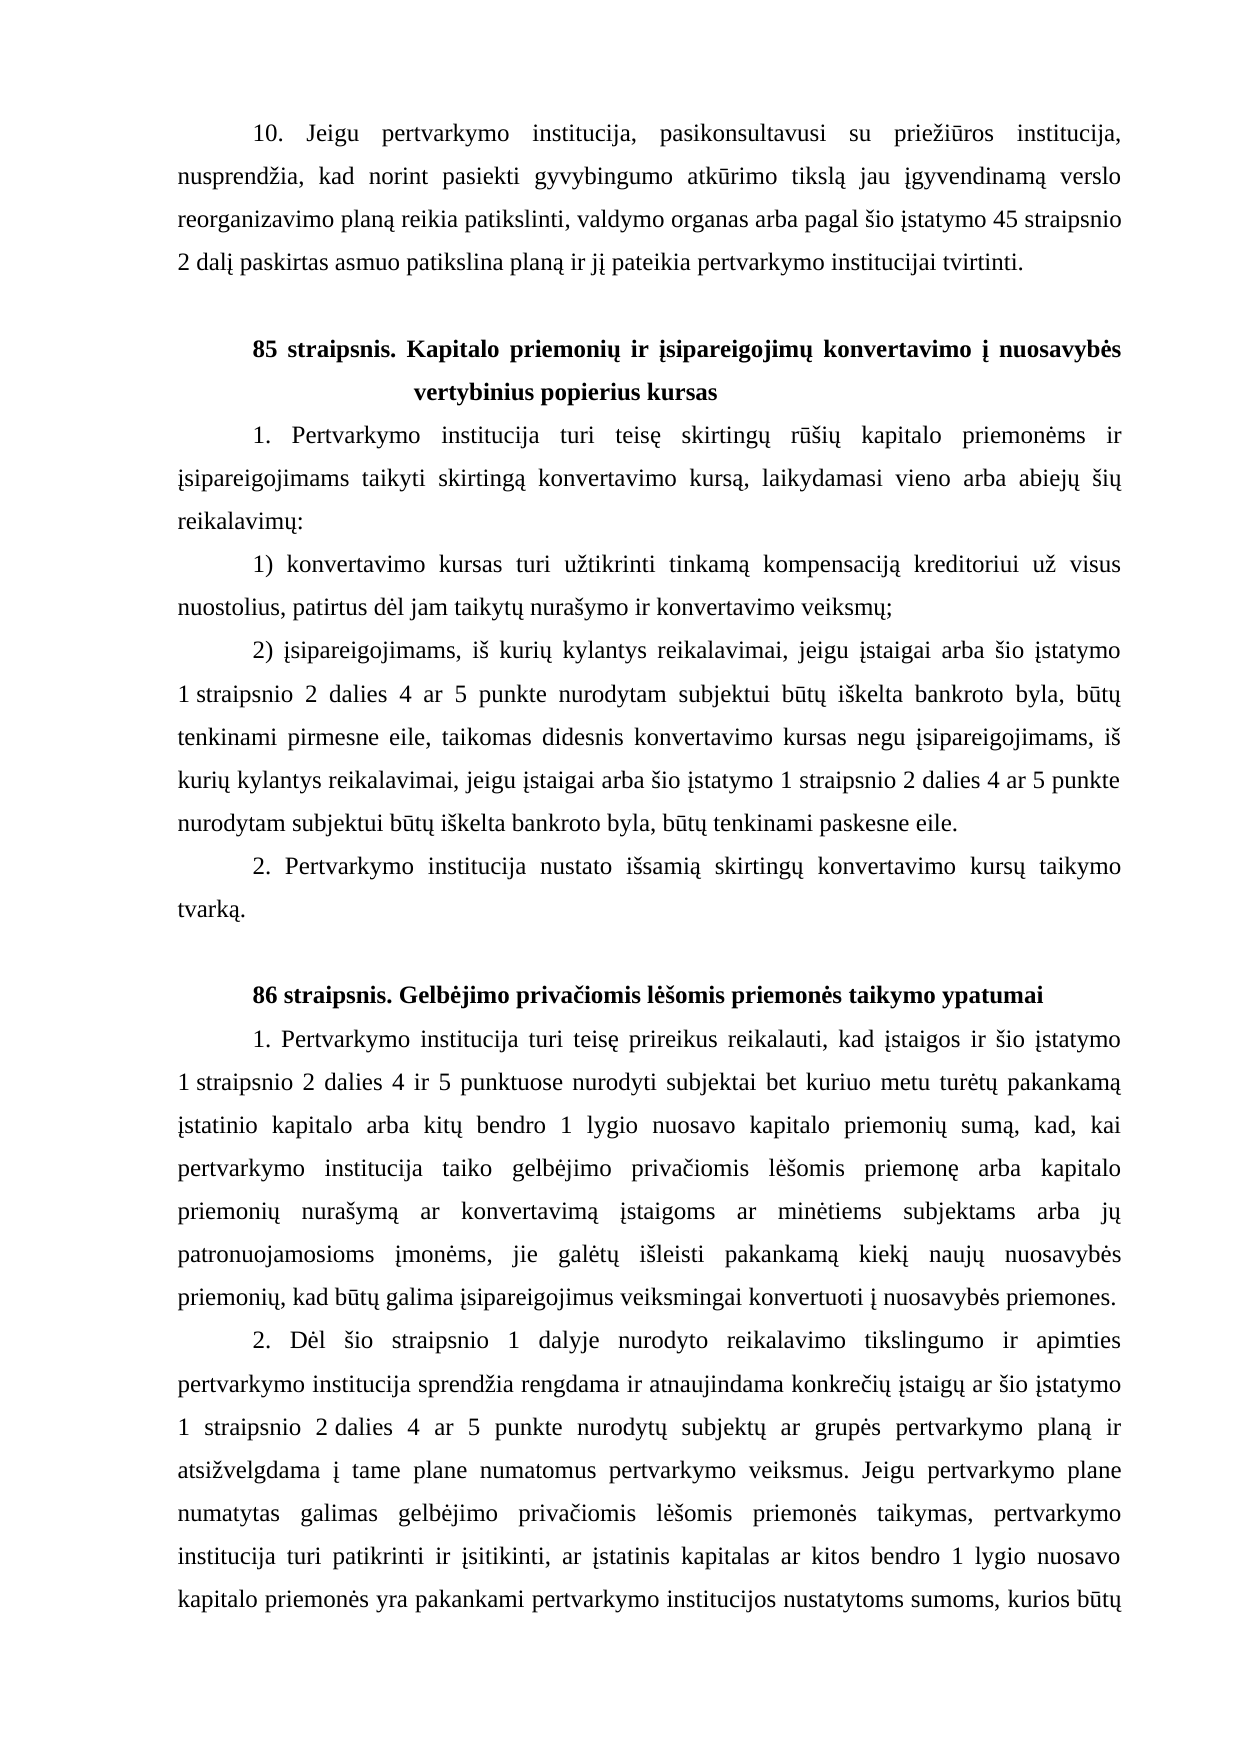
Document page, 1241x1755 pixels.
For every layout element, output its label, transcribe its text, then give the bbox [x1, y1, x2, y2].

text 2. Pertvarkymo institucija nustato išsamią skirtingų konvertavimo kursų taikymo tvarką. [177, 851, 1122, 923]
text 1) konvertavimo kursas turi užtikrinti tinkamą kompensaciją kreditoriui už visus nuostolius, patirtus dėl jam taikytų nurašymo ir konvertavimo veiksmų; [177, 549, 1122, 621]
text 1. Pertvarkymo institucija turi teisę prireikus reikalauti, kad įstaigos ir šio įstatymo 1 straipsnio 2 dalies 4 ir 5 punktuose nurodyti subjektai bet kuriuo metu turėtų pakankamą įstatinio kapitalo arba kitų bendro 1 lygio nuosavo kapitalo priemonių sumą, kad, kai pertvarkymo institucija taiko gelbėjimo privačiomis lėšomis priemonę arba kapitalo priemonių nurašymą ar konvertavimą įstaigoms ar minėtiems subjektams arba jų patronuojamosioms įmonėms, jie galėtų išleisti pakankamą kiekį naujų nuosavybės priemonių, kad būtų galima įsipareigojimus veiksmingai konvertuoti į nuosavybės priemones. [177, 1024, 1122, 1311]
text 1. Pertvarkymo institucija turi teisę skirtingų rūšių kapitalo priemonėms ir įsipareigojimams taikyti skirtingą konvertavimo kursą, laikydamasi vieno arba abiejų šių reikalavimų: [177, 420, 1122, 535]
text 86 straipsnis. Gelbėjimo privačiomis lėšomis priemonės taikymo ypatumai [177, 981, 1122, 1009]
text 2) įsipareigojimams, iš kurių kylantys reikalavimai, jeigu įstaigai arba šio įstatymo 1 straipsnio 2 dalies 4 ar 5 punkte nurodytam subjektui būtų iškelta bankroto byla, būtų tenkinami pirmesne eile, taikomas didesnis konvertavimo kursas negu įsipareigojimams, iš kurių kylantys reikalavimai, jeigu įstaigai arba šio įstatymo 1 straipsnio 2 dalies 4 ar 5 punkte nurodytam subjektui būtų iškelta bankroto byla, būtų tenkinami paskesne eile. [177, 636, 1122, 837]
text 2. Dėl šio straipsnio 1 dalyje nurodyto reikalavimo tikslingumo ir apimties pertvarkymo institucija sprendžia rengdama ir atnaujindama konkrečių įstaigų ar šio įstatymo 1 straipsnio 2 dalies 4 ar 5 punkte nurodytų subjektų ar grupės pertvarkymo planą ir atsižvelgdama į tame plane numatomus pertvarkymo veiksmus. Jeigu pertvarkymo plane numatytas galimas gelbėjimo privačiomis lėšomis priemonės taikymas, pertvarkymo institucija turi patikrinti ir įsitikinti, ar įstatinis kapitalas ar kitos bendro 1 lygio nuosavo kapitalo priemonės yra pakankami pertvarkymo institucijos nustatytoms sumoms, kurios būtų [177, 1326, 1122, 1613]
text 85 straipsnis. Kapitalo priemonių ir įsipareigojimų konvertavimo į nuosavybės vertybinius popierius kursas [252, 334, 1122, 406]
text 10. Jeigu pertvarkymo institucija, pasikonsultavusi su priežiūros institucija, nusprendžia, kad norint pasiekti gyvybingumo atkūrimo tikslą jau įgyvendinamą verslo reorganizavimo planą reikia patikslinti, valdymo organas arba pagal šio įstatymo 45 straipsnio 2 dalį paskirtas asmuo patikslina planą ir jį pateikia pertvarkymo institucijai tvirtinti. [177, 118, 1122, 276]
